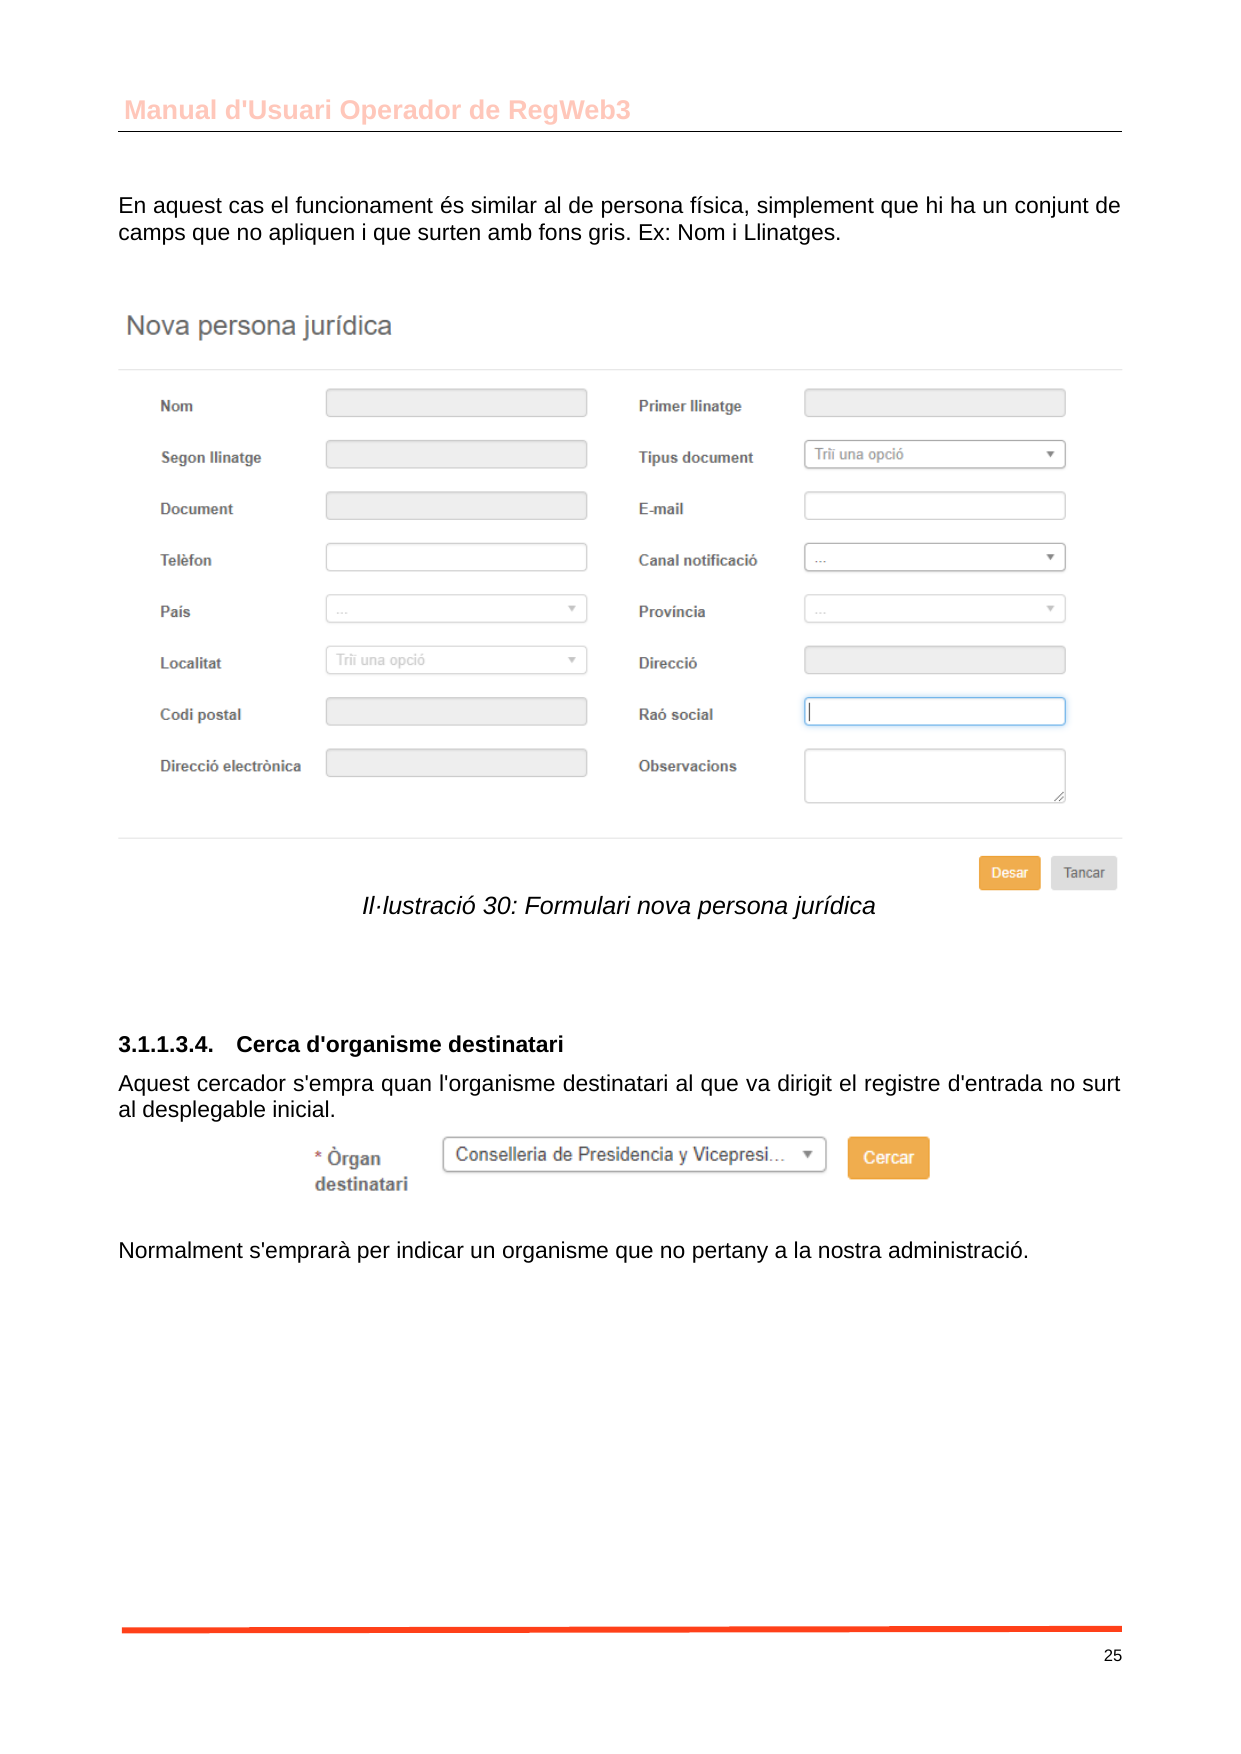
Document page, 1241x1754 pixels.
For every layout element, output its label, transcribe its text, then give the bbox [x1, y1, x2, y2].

text En aquest cas el funcionament és similar al de persona física, simplement que hi ha un conjunt de camps que no apliquen i que surten amb fons gris. Ex: Nom i Llinatges. [118, 192, 1122, 245]
picture [118, 308, 1123, 892]
subtitle Cerca d'organisme destinatari [118, 1031, 1122, 1057]
text Aquest cercador s'empra quan l'organisme destinatari al que va dirigit el registre d'entrada no surt al desplegable inicial. [118, 1069, 1122, 1122]
text Normalment s'emprarà per indicar un organisme que no pertany a la nostra administració. [118, 1237, 1122, 1263]
picture [303, 1134, 937, 1198]
text Il·lustració 30: Formulari nova persona jurídica [118, 892, 1122, 920]
